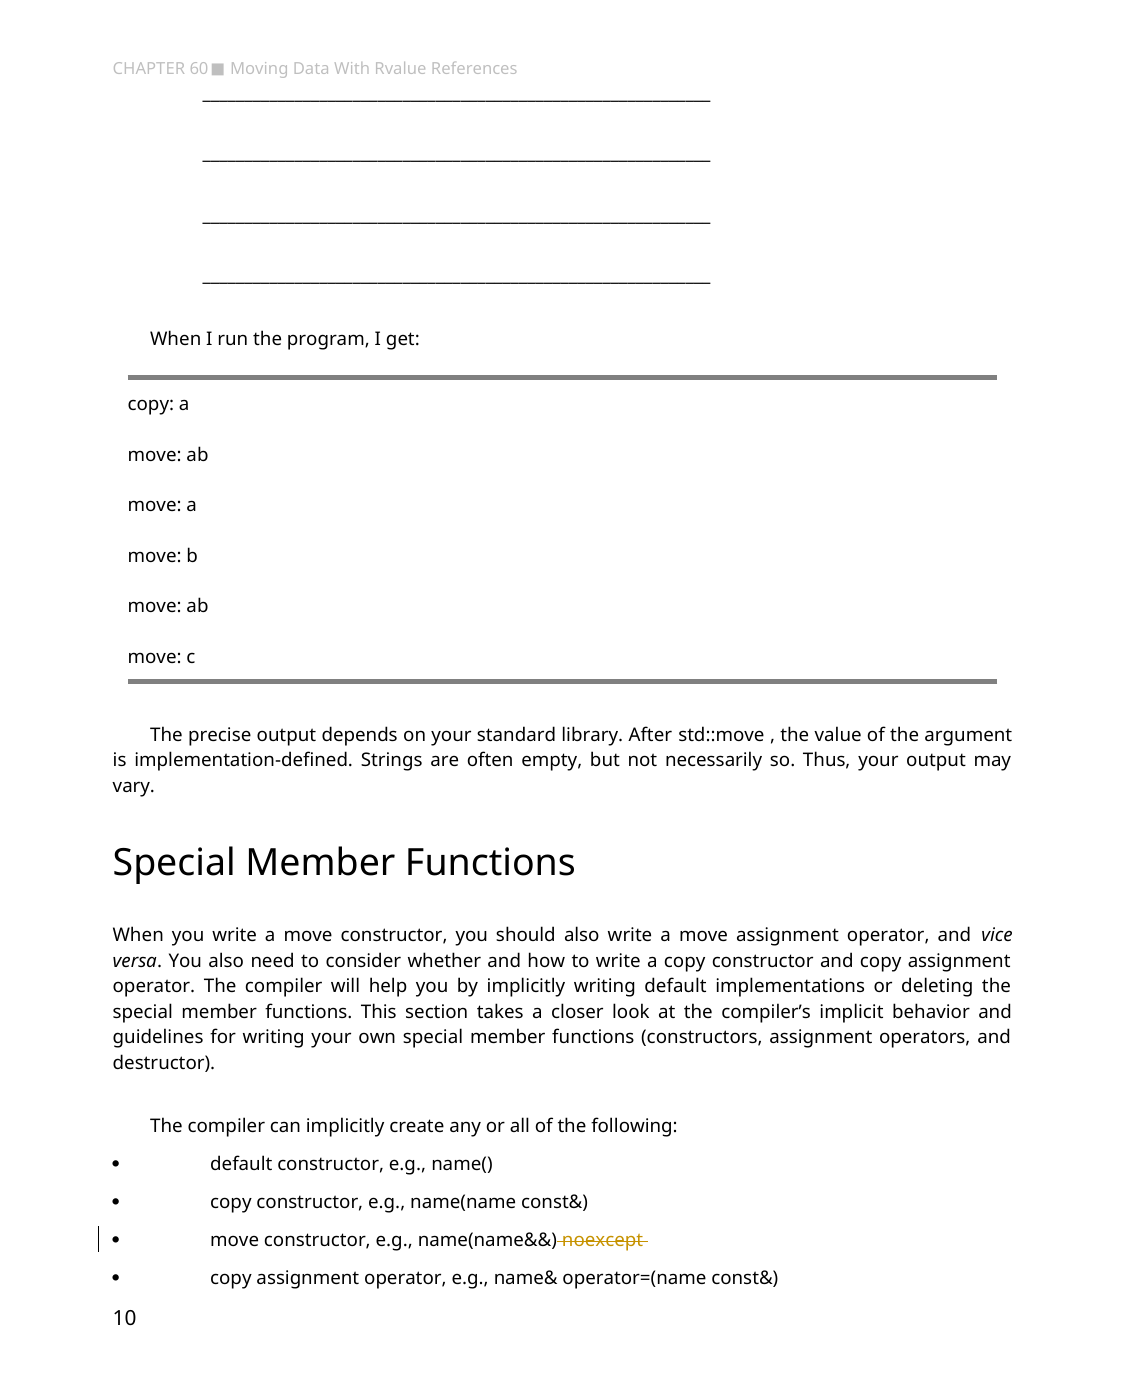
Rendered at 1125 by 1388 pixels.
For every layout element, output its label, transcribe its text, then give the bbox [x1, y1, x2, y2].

text move: ab [127, 577, 997, 618]
text move: a [127, 476, 997, 517]
text move: ab [127, 426, 997, 466]
list copy assignment operator, e.g., name& operator=(name const&) [112, 1264, 922, 1290]
text The precise output depends on your standard library. After std::move , the value of the argument is implementation-defined. Strings are often empty, but not necessarily so. Thus, your output may vary. [112, 721, 1012, 798]
text copy: a [127, 376, 997, 416]
list default constructor, e.g., name() [112, 1150, 922, 1176]
text When you write a move constructor, you should also write a move assignment operator, and vice versa. You also need to consider whether and how to write a copy constructor and copy assignment operator. The compiler will help you by implicitly writing default implementations or deleting the special member functions. This section takes a closer look at the compiler’s implicit behavior and guidelines for writing your own special member functions (constructors, assignment operators, and destructor). [112, 922, 1012, 1075]
text move: c [127, 628, 997, 684]
subtitle Special Member Functions [112, 835, 1012, 886]
text move: b [127, 527, 997, 567]
list move constructor, e.g., name(name&&) [112, 1226, 922, 1252]
list _____________________________________________________________ [202, 201, 1012, 226]
text The compiler can implicitly create any or all of the following: [112, 1112, 1012, 1138]
list _____________________________________________________________ [202, 140, 1012, 165]
text When I run the program, I get: [112, 325, 1012, 350]
list _____________________________________________________________ [202, 79, 1012, 104]
list _____________________________________________________________ [202, 262, 1012, 287]
list copy constructor, e.g., name(name const&) [112, 1188, 922, 1214]
